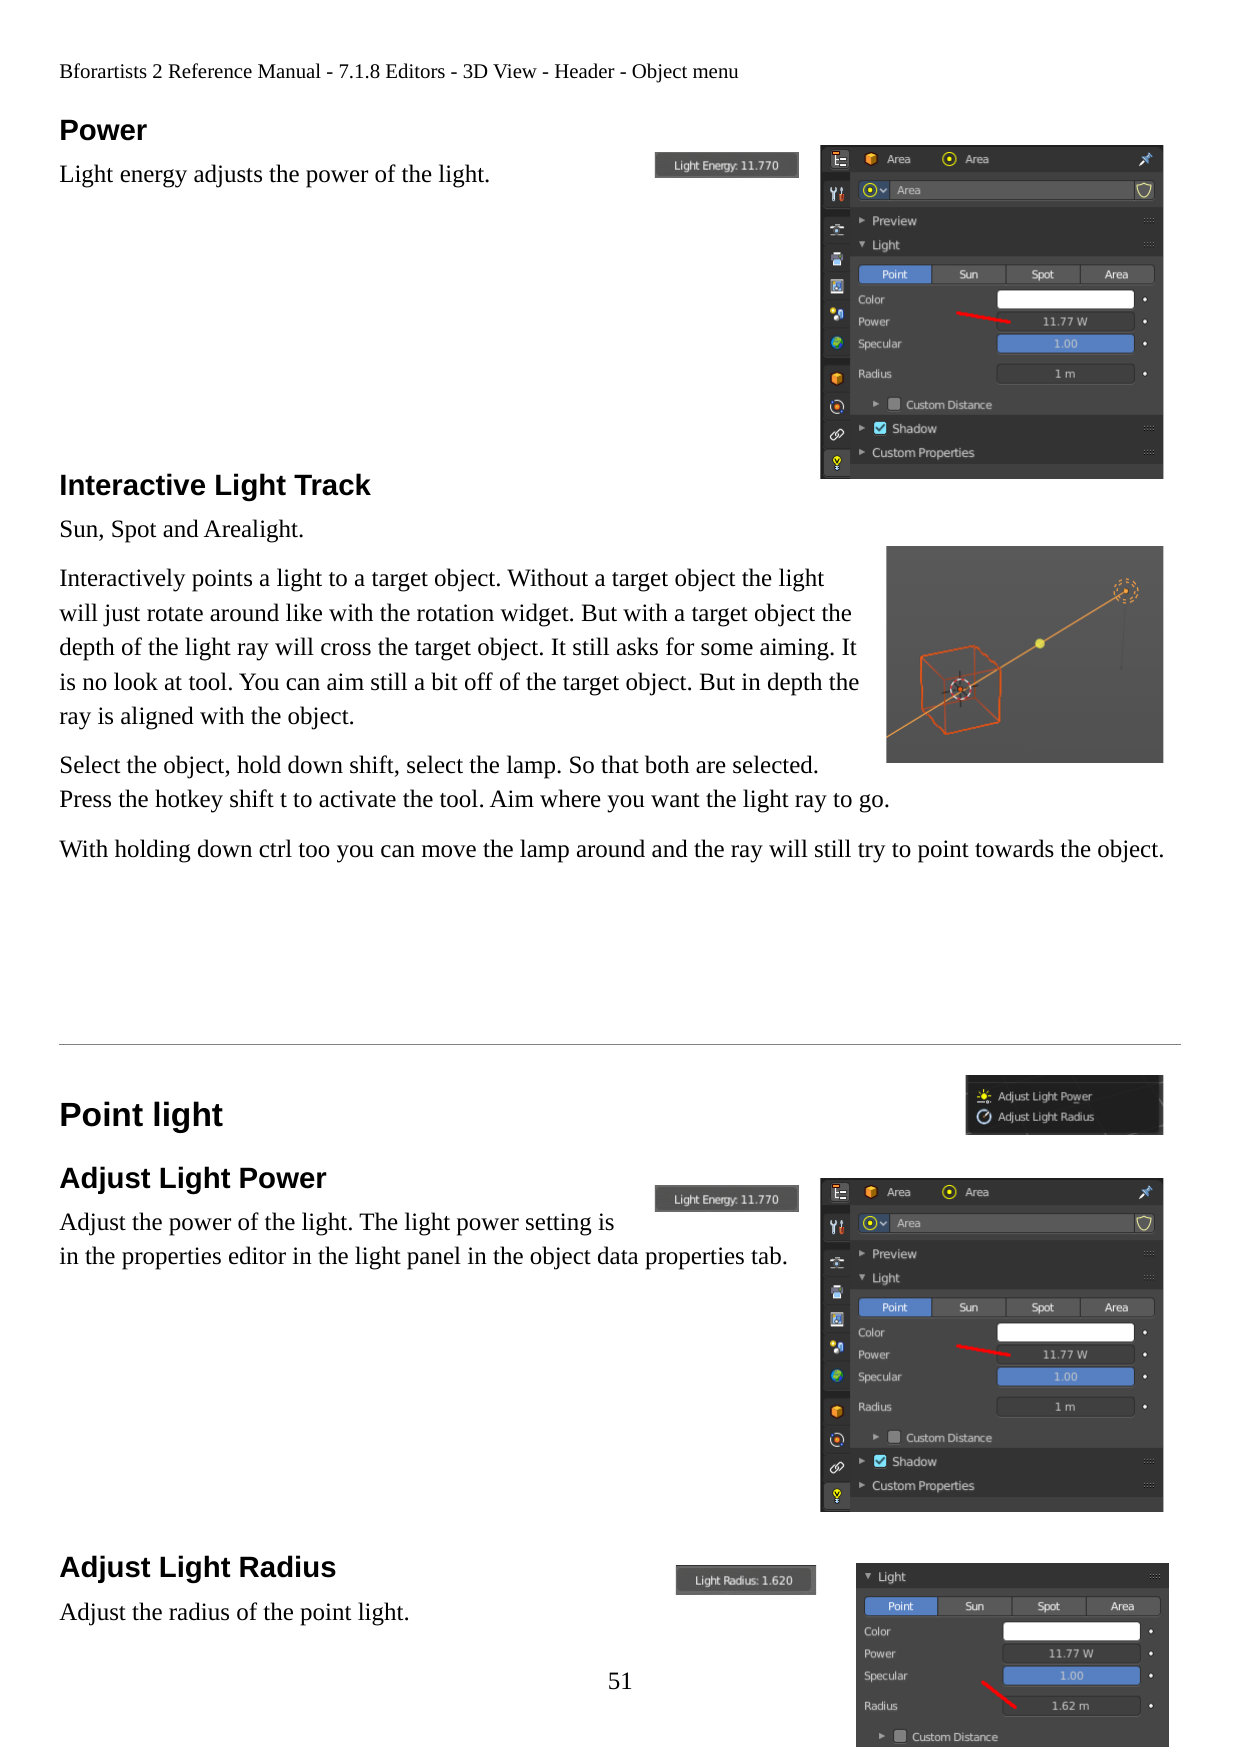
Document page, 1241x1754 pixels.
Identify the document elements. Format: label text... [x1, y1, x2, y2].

text Interactively points a light to a target object. Without a target object the light will just rotate around like with the rotation widget. But with a target object the depth of the light ray will cross the target object. It still asks for some aiming. It is no look at tool. You can aim still a bit off of the target object. But in depth the ray is aligned with the object. [59, 563, 886, 730]
picture [675, 1565, 817, 1595]
subtitle [1164, 1095, 1181, 1133]
picture [654, 152, 799, 178]
text Light energy adjusts the power of the light. [59, 159, 820, 188]
picture [886, 546, 1164, 763]
subtitle Interactive Light Track [59, 468, 1181, 502]
picture [654, 1185, 799, 1212]
text Sun, Spot and Arealight. [59, 514, 1181, 543]
text Select the object, hold down shift, select the lamp. So that both are selected. Press the hotkey shift t to activate the tool. Aim where you want the light ray to go. [59, 750, 1181, 813]
picture [856, 1563, 1169, 1747]
text Adjust the radius of the point light. [59, 1597, 856, 1625]
subtitle Adjust Light Power [59, 1161, 1181, 1194]
text Adjust the power of the light. The light power setting is in the properties editor in the light panel in the object data properties tab. [59, 1207, 820, 1270]
text With holding down ctrl too you can move the lamp around and the ray will still try to point towards the object. [59, 834, 1181, 862]
picture [965, 1075, 1164, 1135]
subtitle Point light [59, 1095, 965, 1133]
subtitle Adjust Light Radius [59, 1550, 1181, 1584]
subtitle Power [59, 113, 1181, 146]
